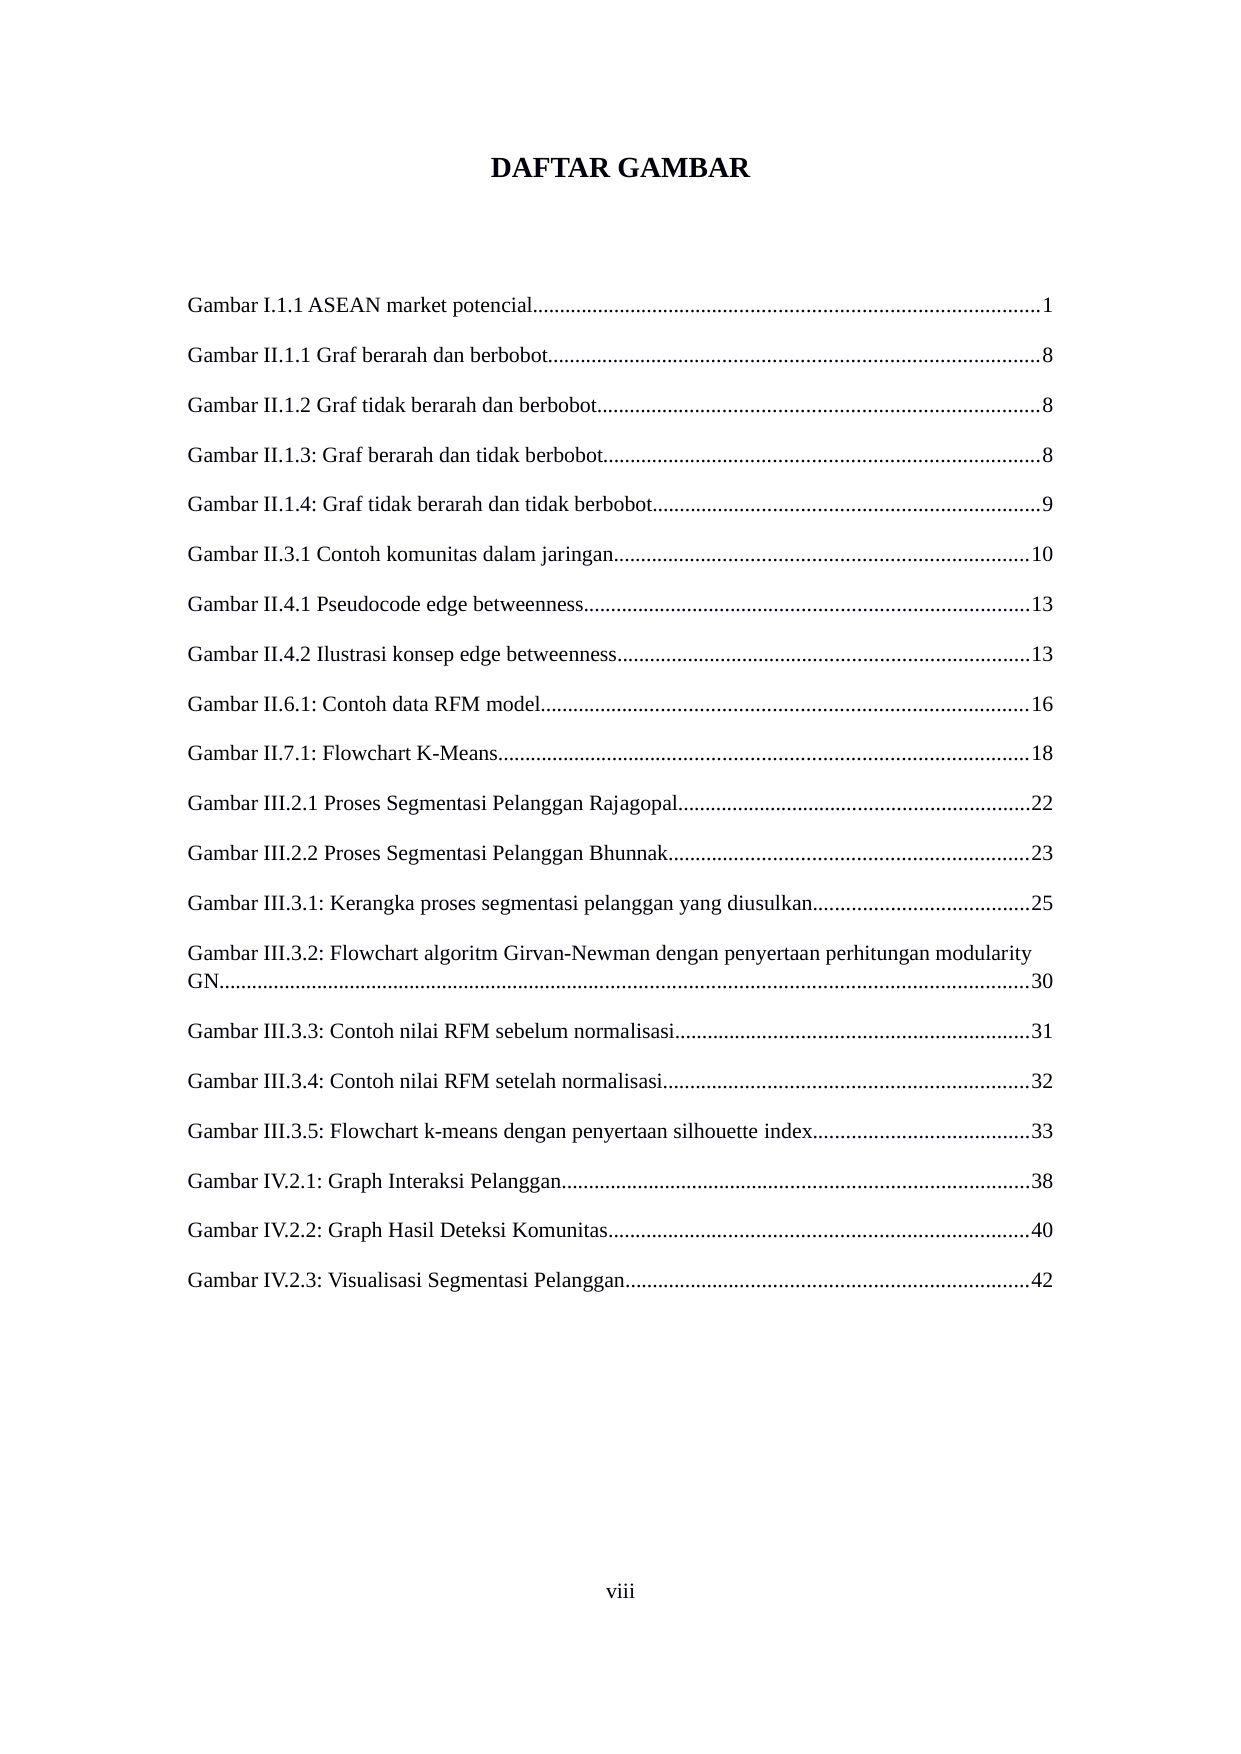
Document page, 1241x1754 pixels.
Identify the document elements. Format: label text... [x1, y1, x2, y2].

text Gambar II.1.2 Graf tidak berarah dan berbobot 8 [187, 392, 1053, 417]
text Gambar II.4.2 Ilustrasi konsep edge betweenness 13 [187, 641, 1053, 666]
text Gambar I.1.1 ASEAN market potencial 1 [187, 292, 1053, 317]
text Gambar II.1.3: Graf berarah dan tidak berbobot 8 [187, 442, 1053, 467]
text Gambar II.1.1 Graf berarah dan berbobot 8 [187, 342, 1053, 367]
text Gambar IV.2.3: Visualisasi Segmentasi Pelanggan 42 [187, 1267, 1053, 1292]
text Gambar II.1.4: Graf tidak berarah dan tidak berbobot 9 [187, 491, 1053, 517]
text Gambar III.3.5: Flowchart k-means dengan penyertaan silhouette index 33 [187, 1118, 1053, 1143]
text Gambar II.6.1: Contoh data RFM model 16 [187, 691, 1053, 716]
subtitle DAFTAR GAMBAR [187, 150, 1053, 183]
text Gambar III.3.2: Flowchart algoritm Girvan-Newman dengan penyertaan perhitungan modularity GN 30 [187, 939, 1053, 994]
text Gambar III.3.3: Contoh nilai RFM sebelum normalisasi 31 [187, 1018, 1053, 1043]
text Gambar II.7.1: Flowchart K-Means 18 [187, 740, 1053, 766]
text Gambar III.2.2 Proses Segmentasi Pelanggan Bhunnak 23 [187, 840, 1053, 865]
text Gambar IV.2.1: Graph Interaksi Pelanggan 38 [187, 1168, 1053, 1193]
text Gambar II.4.1 Pseudocode edge betweenness 13 [187, 591, 1053, 616]
text Gambar III.3.1: Kerangka proses segmentasi pelanggan yang diusulkan 25 [187, 890, 1053, 915]
text Gambar III.2.1 Proses Segmentasi Pelanggan Rajagopal 22 [187, 790, 1053, 815]
text Gambar III.3.4: Contoh nilai RFM setelah normalisasi 32 [187, 1068, 1053, 1093]
text Gambar II.3.1 Contoh komunitas dalam jaringan 10 [187, 541, 1053, 566]
text Gambar IV.2.2: Graph Hasil Deteksi Komunitas 40 [187, 1217, 1053, 1243]
